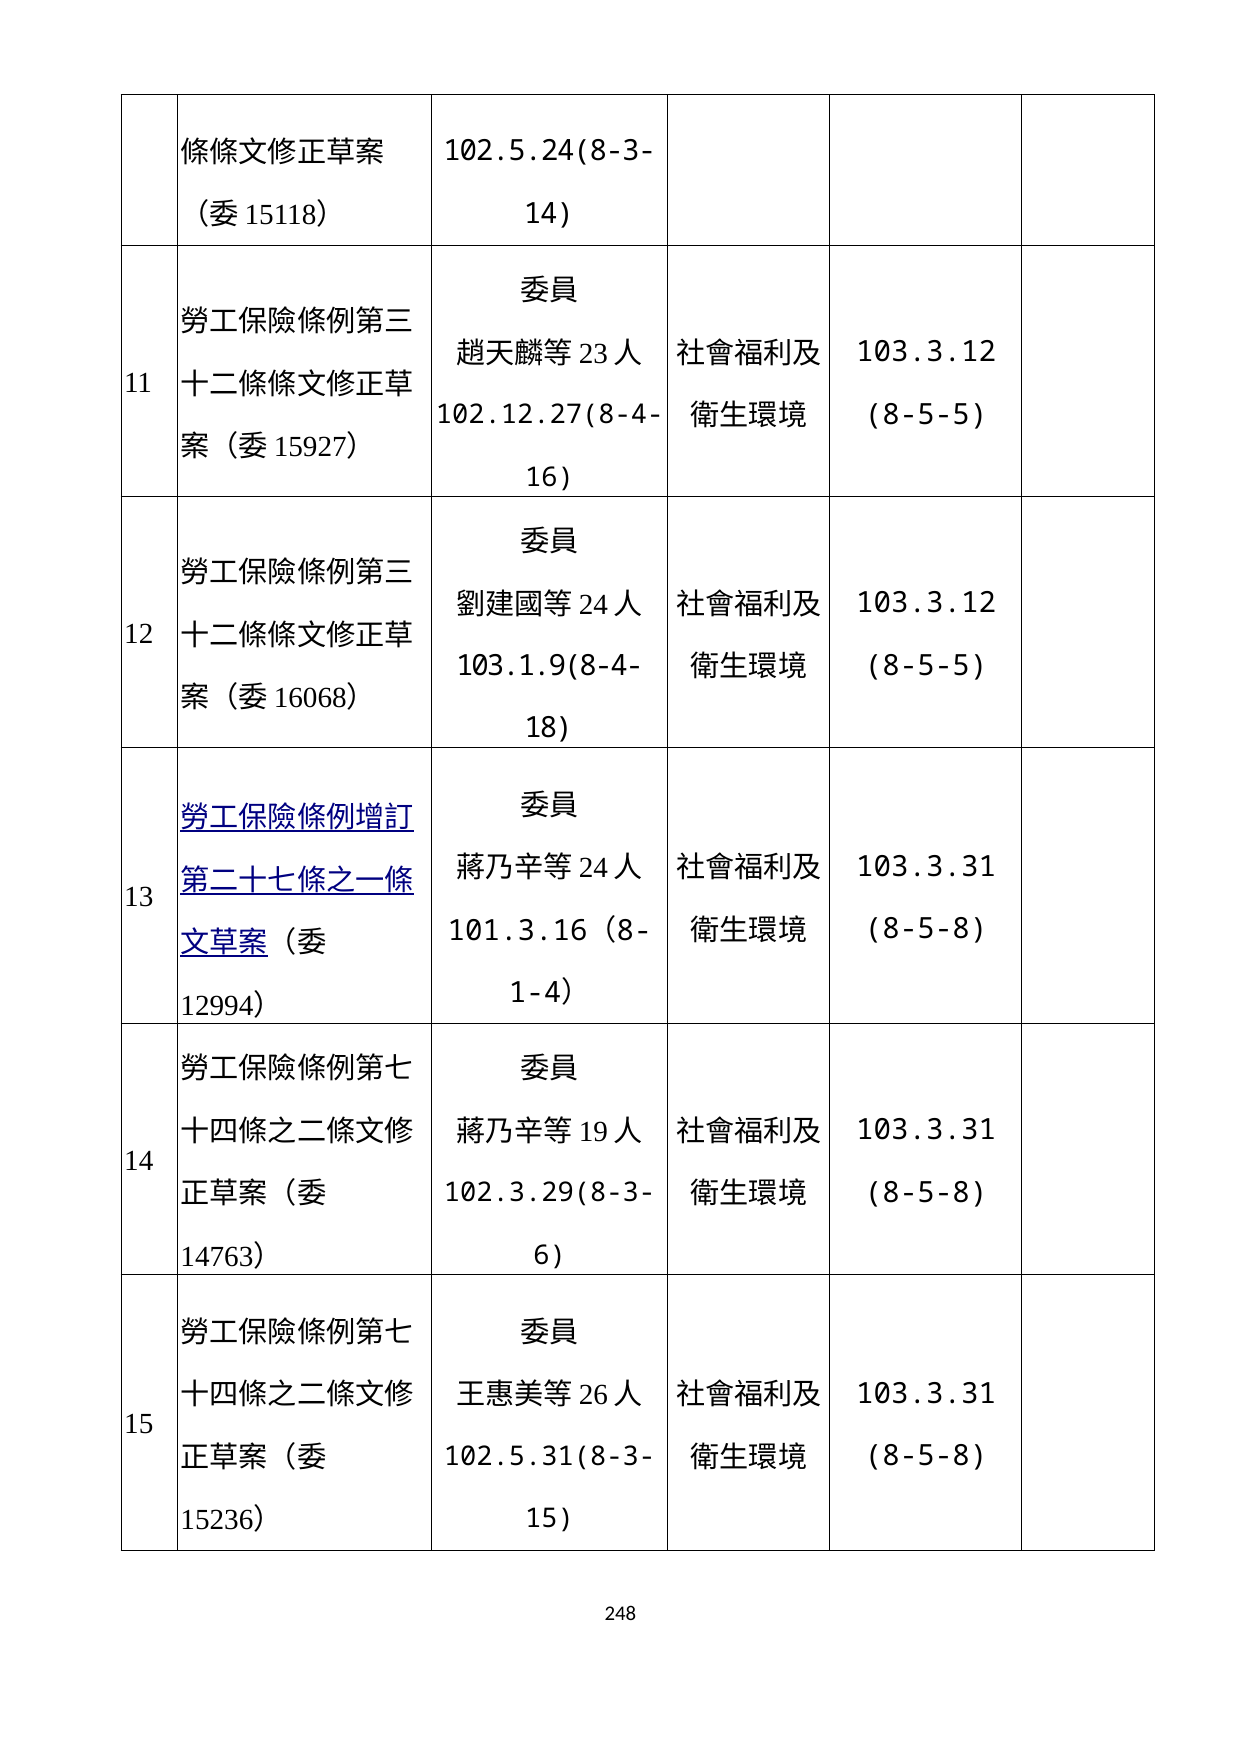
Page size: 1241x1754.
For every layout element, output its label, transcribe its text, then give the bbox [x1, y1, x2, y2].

table_cell 委員 趙天麟等23人102.12.27(8-4-16) [432, 246, 667, 496]
table_cell [122, 95, 177, 245]
table_cell [830, 95, 1021, 245]
table_cell [122, 748, 177, 1023]
table_cell 委員 劉建國等24人103.1.9(8-4-18) [432, 497, 667, 747]
table_cell 委員 蔣乃辛等24人 101.3.16（8-1-4） [432, 748, 667, 1023]
table_cell [122, 1275, 177, 1550]
table_cell 勞工保險條例第七十四條之二條文修正草案（委15236） [178, 1275, 431, 1550]
table_cell [1022, 748, 1154, 1023]
table_cell 103.3.31 (8-5-8) [830, 748, 1021, 1023]
table_cell 社會福利及衛生環境 [668, 1275, 829, 1550]
table_cell [122, 1024, 177, 1274]
table_cell [1022, 1024, 1154, 1274]
table_cell 社會福利及衛生環境 [668, 748, 829, 1023]
table_cell [122, 246, 177, 496]
table_cell 社會福利及衛生環境 [668, 246, 829, 496]
table_cell [1022, 1275, 1154, 1550]
table_cell 委員 王惠美等26人102.5.31(8-3-15) [432, 1275, 667, 1550]
table_cell 勞工保險條例第三十二條條文修正草案（委15927） [178, 246, 431, 496]
table_cell 社會福利及衛生環境 [668, 1024, 829, 1274]
table_cell 勞工保險條例增訂第二十七條之一條文草案（委12994） [178, 748, 431, 1023]
table_cell 勞工保險條例第三十二條條文修正草案（委16068） [178, 497, 431, 747]
table_cell [122, 497, 177, 747]
table_cell [1022, 246, 1154, 496]
table_cell 社會福利及衛生環境 [668, 497, 829, 747]
table_cell 103.3.12 (8-5-5) [830, 497, 1021, 747]
table_cell 委員 蔣乃辛等19人102.3.29(8-3-6) [432, 1024, 667, 1274]
table_cell 103.3.31 (8-5-8) [830, 1024, 1021, 1274]
table_cell 勞工保險條例第七十四條之二條文修正草案（委14763） [178, 1024, 431, 1274]
table_cell [668, 95, 829, 245]
table_cell [1022, 95, 1154, 245]
table_cell 103.3.12 (8-5-5) [830, 246, 1021, 496]
table_cell 103.3.31 (8-5-8) [830, 1275, 1021, 1550]
table_cell 條條文修正草案（委15118） [178, 95, 431, 245]
table_cell 102.5.24(8-3-14) [432, 95, 667, 245]
table_cell [1022, 497, 1154, 747]
